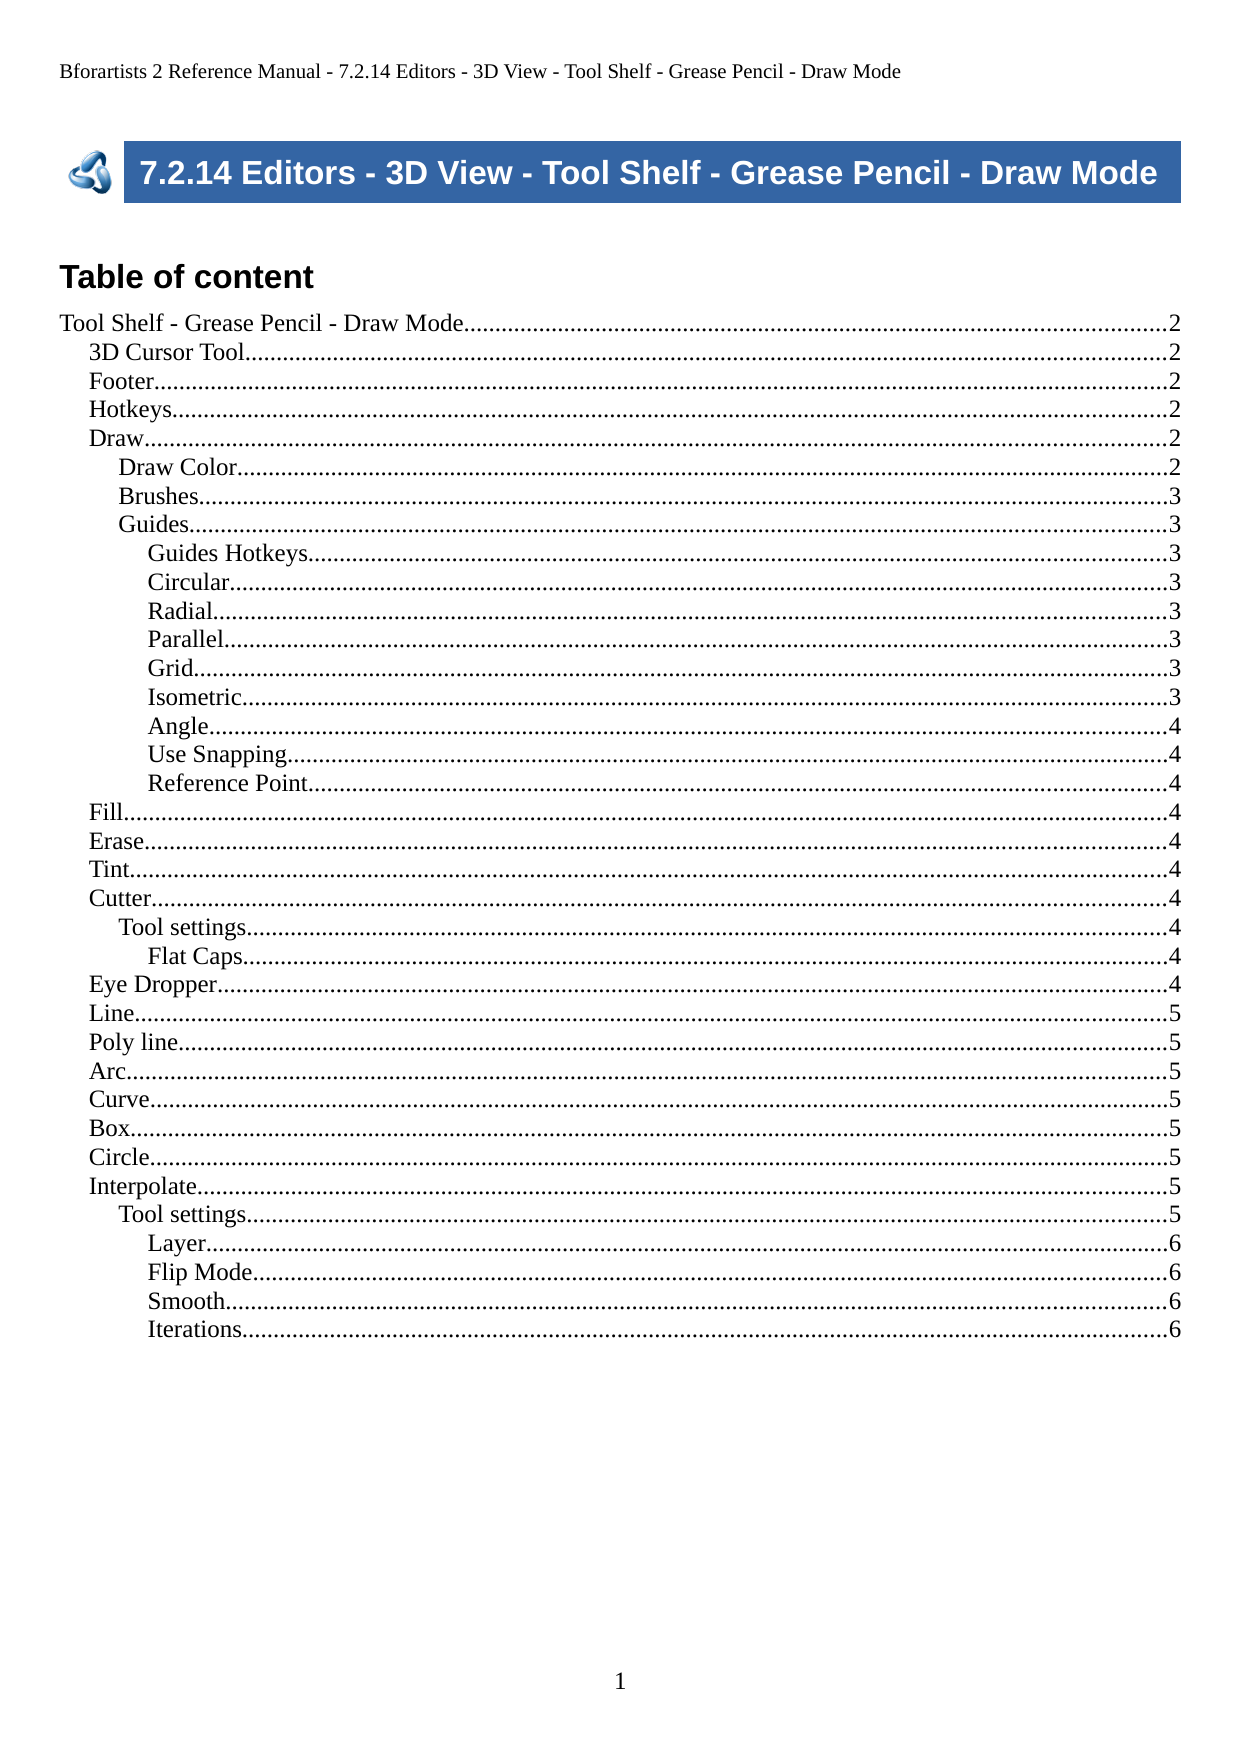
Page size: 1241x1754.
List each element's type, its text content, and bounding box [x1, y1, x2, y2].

text Flip Mode 6 [147, 1257, 1181, 1286]
text Box 5 [88, 1113, 1181, 1142]
text Guides Hotkeys 3 [147, 538, 1181, 567]
text Grid 3 [147, 653, 1181, 682]
text Radial 3 [147, 596, 1181, 624]
text Footer 2 [88, 366, 1181, 394]
text Tint 4 [88, 854, 1181, 883]
text Flat Caps 4 [147, 941, 1181, 969]
table_header 7.2.14 Editors - 3D View - Tool Shelf - Grease Pencil - Draw Mode [124, 141, 1181, 203]
text Parallel 3 [147, 624, 1181, 653]
picture [65, 147, 114, 197]
table_header [59, 141, 124, 203]
text Curve 5 [88, 1084, 1181, 1113]
text Use Snapping 4 [147, 739, 1181, 768]
text Circular 3 [147, 567, 1181, 596]
text Reference Point 4 [147, 768, 1181, 797]
text Eye Dropper 4 [88, 969, 1181, 998]
text Brushes 3 [118, 481, 1181, 509]
text Fill 4 [88, 797, 1181, 826]
text Tool settings 5 [118, 1199, 1181, 1228]
text Poly line 5 [88, 1027, 1181, 1056]
text Hotkeys 2 [88, 394, 1181, 423]
text Tool settings 4 [118, 912, 1181, 941]
text Smooth 6 [147, 1286, 1181, 1314]
text Erase 4 [88, 826, 1181, 854]
text Draw Color 2 [118, 452, 1181, 481]
text Angle 4 [147, 711, 1181, 739]
text Isometric 3 [147, 682, 1181, 711]
text Circle 5 [88, 1142, 1181, 1171]
text Cutter 4 [88, 883, 1181, 912]
text Tool Shelf - Grease Pencil - Draw Mode 2 [59, 308, 1181, 337]
text Layer 6 [147, 1228, 1181, 1257]
text Draw 2 [88, 423, 1181, 452]
subtitle Table of content [59, 257, 1181, 296]
text 3D Cursor Tool 2 [88, 337, 1181, 366]
text Iterations 6 [147, 1314, 1181, 1343]
text Guides 3 [118, 509, 1181, 538]
text Line 5 [88, 998, 1181, 1027]
text Interpolate 5 [88, 1171, 1181, 1199]
text Arc 5 [88, 1056, 1181, 1084]
